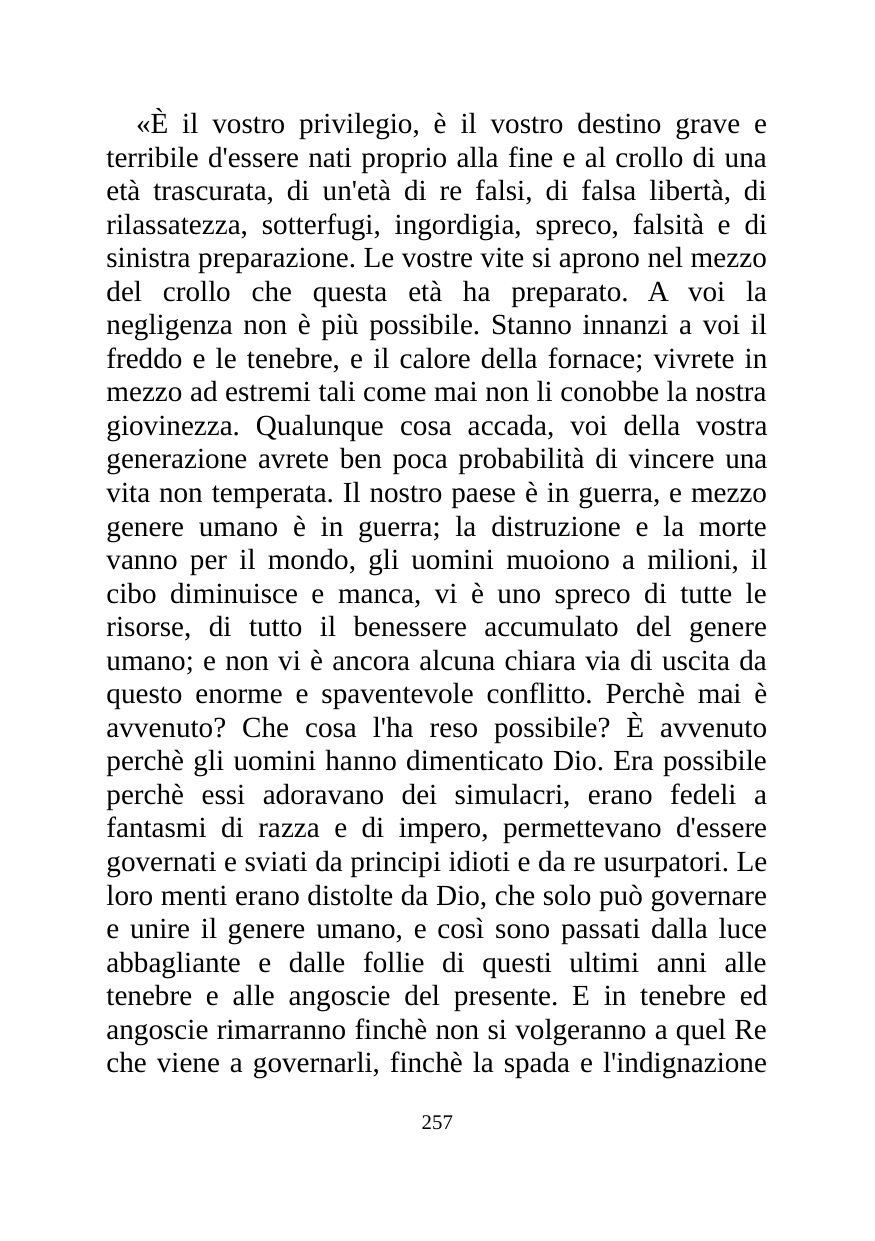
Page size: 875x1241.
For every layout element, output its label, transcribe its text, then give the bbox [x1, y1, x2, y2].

text «È il vostro privilegio, è il vostro destino grave e terribile d'essere nati proprio alla fine e al crollo di una età trascurata, di un'età di re falsi, di falsa libertà, di rilassatezza, sotterfugi, ingordigia, spreco, falsità e di sinistra preparazione. Le vostre vite si aprono nel mezzo del crollo che questa età ha preparato. A voi la negligenza non è più possibile. Stanno innanzi a voi il freddo e le tenebre, e il calore della fornace; vivrete in mezzo ad estremi tali come mai non li conobbe la nostra giovinezza. Qualunque cosa accada, voi della vostra generazione avrete ben poca probabilità di vincere una vita non temperata. Il nostro paese è in guerra, e mezzo genere umano è in guerra; la distruzione e la morte vanno per il mondo, gli uomini muoiono a milioni, il cibo diminuisce e manca, vi è uno spreco di tutte le risorse, di tutto il benessere accumulato del genere umano; e non vi è ancora alcuna chiara via di uscita da questo enorme e spaventevole conflitto. Perchè mai è avvenuto? Che cosa l'ha reso possibile? È avvenuto perchè gli uomini hanno dimenticato Dio. Era possibile perchè essi adoravano dei simulacri, erano fedeli a fantasmi di razza e di impero, permettevano d'essere governati e sviati da principi idioti e da re usurpatori. Le loro menti erano distolte da Dio, che solo può governare e unire il genere umano, e così sono passati dalla luce abbagliante e dalle follie di questi ultimi anni alle tenebre e alle angoscie del presente. E in tenebre ed angoscie rimarranno finchè non si volgeranno a quel Re che viene a governarli, finchè la spada e l'indignazione [106, 106, 768, 1079]
